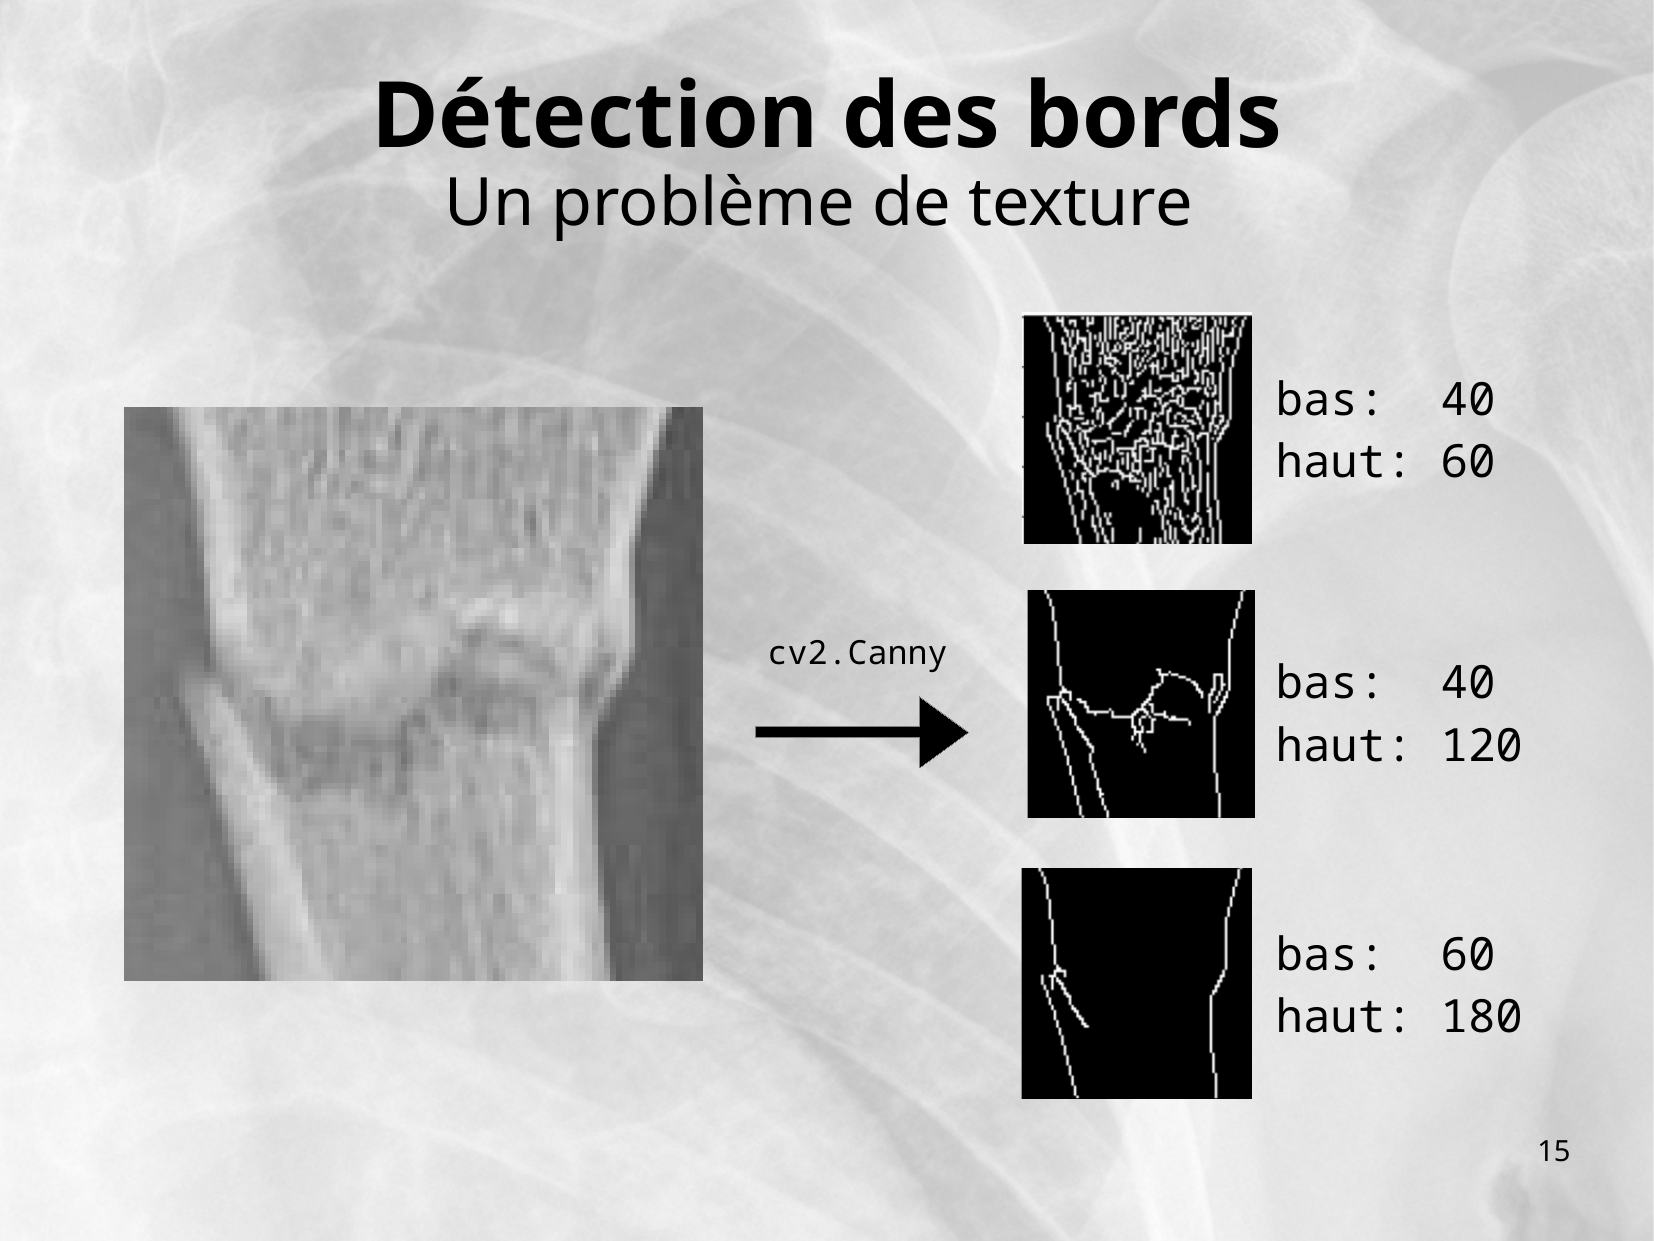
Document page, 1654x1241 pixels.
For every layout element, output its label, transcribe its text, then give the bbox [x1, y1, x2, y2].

list bas: 40 haut: 60 [1275, 366, 1595, 485]
text_box [755, 697, 969, 768]
chart [772, 623, 785, 629]
list bas: 40 haut: 120 [1275, 649, 1595, 768]
picture [0, 0, 1654, 1241]
list bas: 60 haut: 180 [1275, 921, 1607, 1040]
list cv2.Canny [767, 629, 969, 697]
list Un problème de texture [75, 153, 1564, 239]
title Détection des bords [82, 8, 1571, 216]
